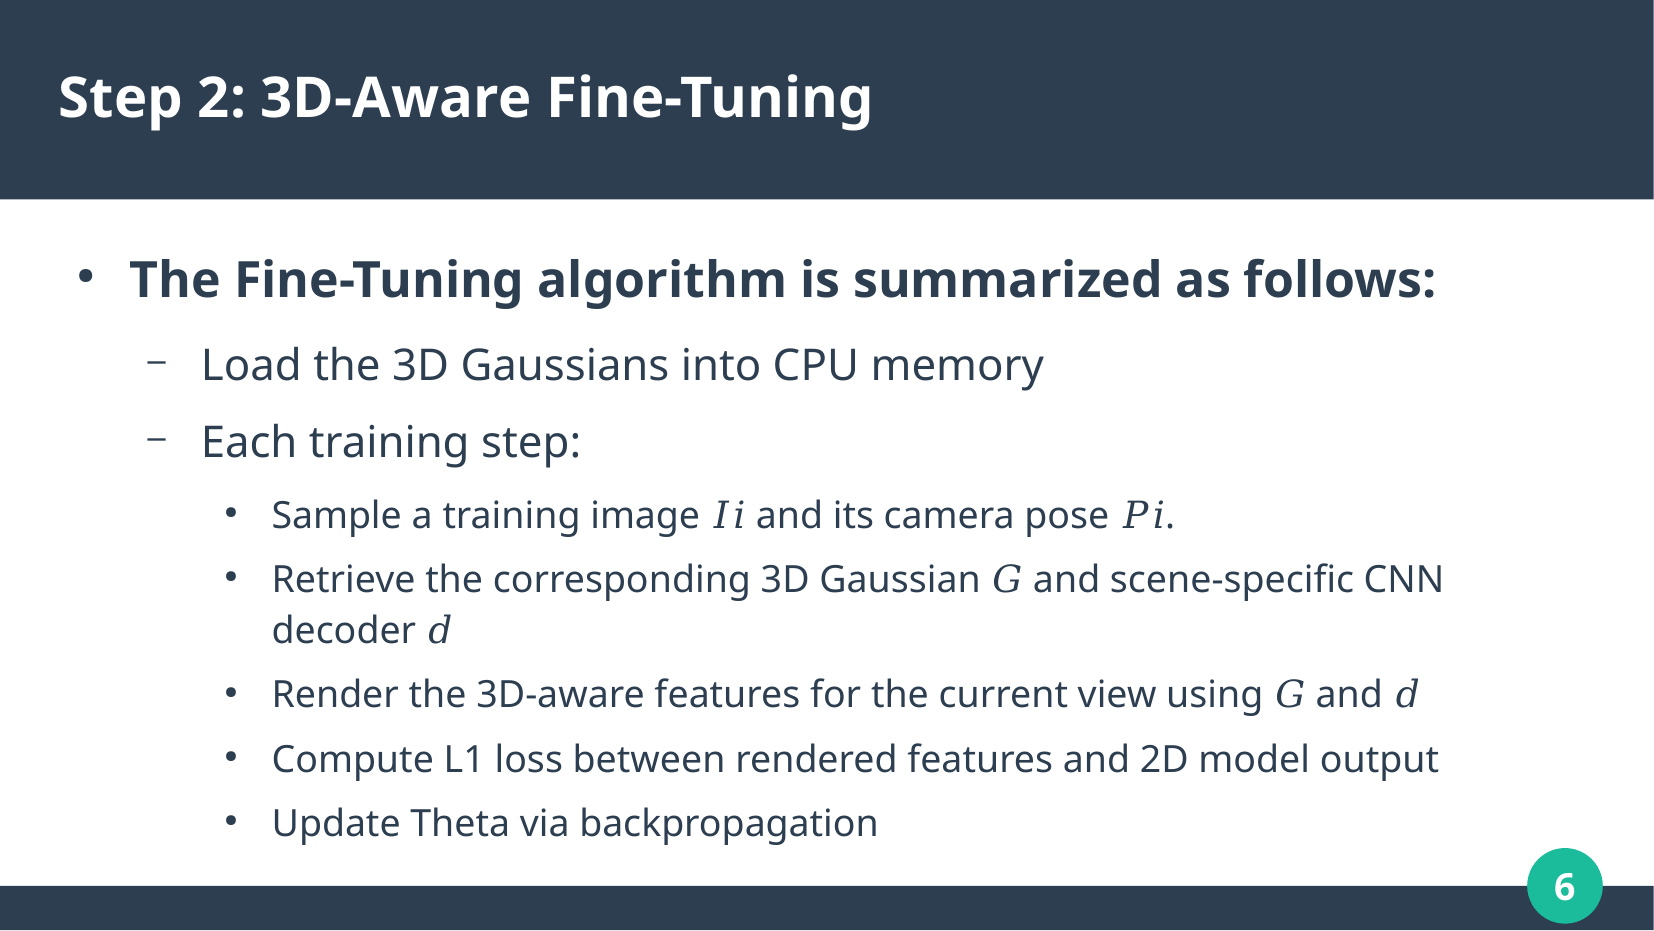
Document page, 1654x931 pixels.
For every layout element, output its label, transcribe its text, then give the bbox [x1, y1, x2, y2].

title Step 2: 3D-Aware Fine-Tuning [59, 37, 1595, 155]
list The Fine-Tuning algorithm is summarized as follows: Load the 3D Gaussians into CPU memory Each training step: Sample a training image 𝐼𝑖 and its camera pose 𝑃𝑖. Retrieve the corresponding 3D Gaussian 𝐺 and scene-specific CNN decoder 𝑑 Render the 3D-aware features for the current view using 𝐺 and 𝑑 Compute L1 loss between rendered features and 2D model output Update Theta via backpropagation [59, 243, 1595, 864]
